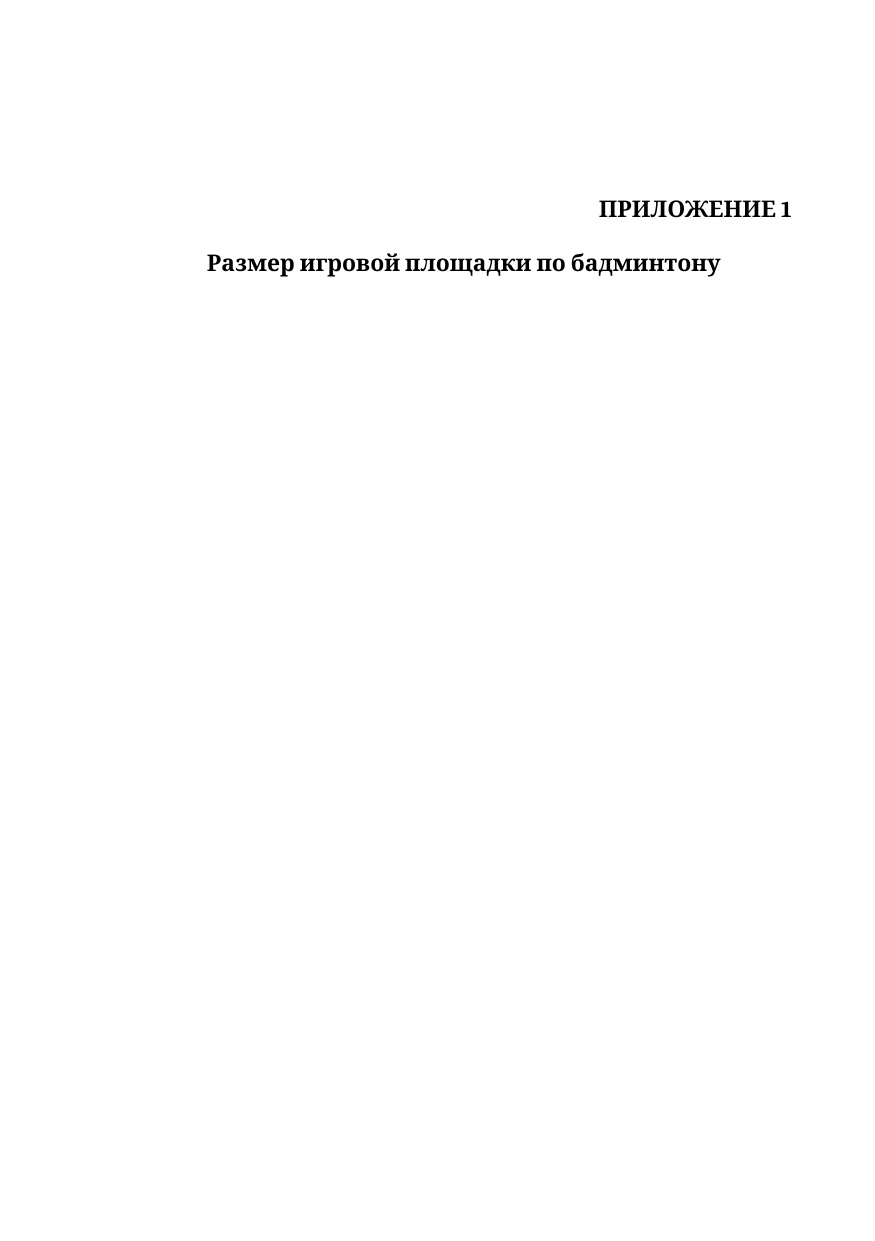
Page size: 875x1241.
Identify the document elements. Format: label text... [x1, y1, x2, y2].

subtitle Размер игровой площадки по бадминтону [136, 251, 791, 277]
subtitle Приложение 1 [136, 197, 791, 223]
